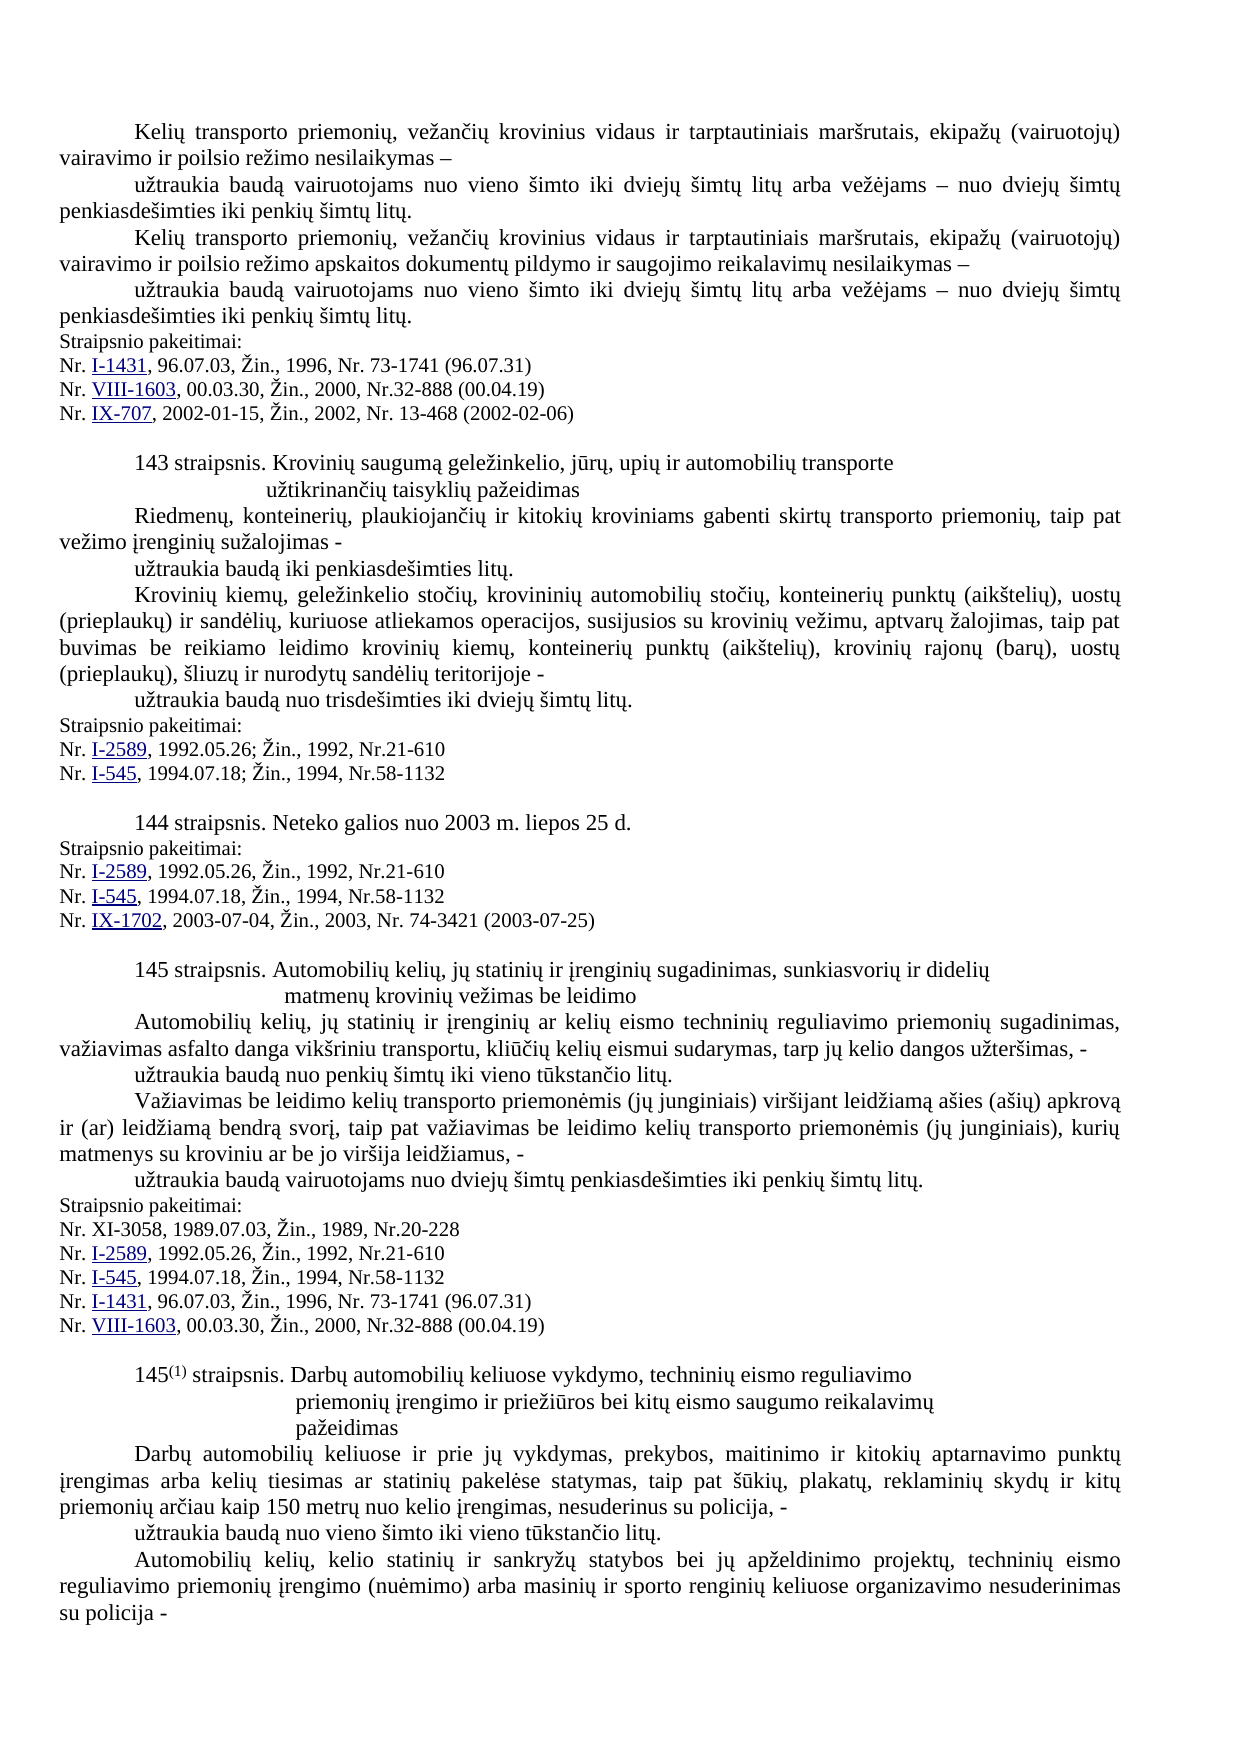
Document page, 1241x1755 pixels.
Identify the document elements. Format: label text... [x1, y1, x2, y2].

text Nr. XI-3058, 1989.07.03, Žin., 1989, Nr.20-228 [59, 1217, 1122, 1241]
text matmenų krovinių vežimas be leidimo [284, 982, 1122, 1008]
text užtraukia baudą vairuotojams nuo vieno šimto iki dviejų šimtų litų arba vežėjams – nuo dviejų šimtų penkiasdešimties iki penkių šimtų litų. [59, 276, 1122, 329]
text Automobilių kelių, kelio statinių ir sankryžų statybos bei jų apželdinimo projektų, techninių eismo reguliavimo priemonių įrengimo (nuėmimo) arba masinių ir sporto renginių keliuose organizavimo nesuderinimas su policija - [59, 1546, 1122, 1625]
text Nr. I-2589, 1992.05.26, Žin., 1992, Nr.21-610 [59, 859, 1122, 883]
text priemonių įrengimo ir priežiūros bei kitų eismo saugumo reikalavimų [295, 1388, 1122, 1414]
text Nr. IX-707, 2002-01-15, Žin., 2002, Nr. 13-468 (2002-02-06) [59, 401, 1122, 425]
text 145 straipsnis. Automobilių kelių, jų statinių ir įrenginių sugadinimas, sunkiasvorių ir didelių [134, 956, 1122, 982]
text Nr. I-1431, 96.07.03, Žin., 1996, Nr. 73-1741 (96.07.31) [59, 1289, 1122, 1313]
text 145(1) straipsnis. Darbų automobilių keliuose vykdymo, techninių eismo reguliavimo [134, 1361, 1122, 1388]
text Nr. I-545, 1994.07.18; Žin., 1994, Nr.58-1132 [59, 761, 1122, 785]
text Nr. I-545, 1994.07.18, Žin., 1994, Nr.58-1132 [59, 1265, 1122, 1289]
text Darbų automobilių keliuose ir prie jų vykdymas, prekybos, maitinimo ir kitokių aptarnavimo punktų įrengimas arba kelių tiesimas ar statinių pakelėse statymas, taip pat šūkių, plakatų, reklaminių skydų ir kitų priemonių arčiau kaip 150 metrų nuo kelio įrengimas, nesuderinus su policija, - [59, 1440, 1122, 1519]
text užtraukia baudą nuo vieno šimto iki vieno tūkstančio litų. [59, 1519, 1122, 1546]
text Nr. I-2589, 1992.05.26, Žin., 1992, Nr.21-610 [59, 1241, 1122, 1265]
text užtikrinančių taisyklių pažeidimas [59, 476, 1122, 502]
text Nr. VIII-1603, 00.03.30, Žin., 2000, Nr.32-888 (00.04.19) [59, 377, 1122, 401]
text Krovinių kiemų, geležinkelio stočių, krovininių automobilių stočių, konteinerių punktų (aikštelių), uostų (prieplaukų) ir sandėlių, kuriuose atliekamos operacijos, susijusios su krovinių vežimu, aptvarų žalojimas, taip pat buvimas be reikiamo leidimo krovinių kiemų, konteinerių punktų (aikštelių), krovinių rajonų (barų), uostų (prieplaukų), šliuzų ir nurodytų sandėlių teritorijoje - [59, 581, 1122, 686]
text Riedmenų, konteinerių, plaukiojančių ir kitokių kroviniams gabenti skirtų transporto priemonių, taip pat vežimo įrenginių sužalojimas - [59, 502, 1122, 555]
text Straipsnio pakeitimai: [59, 713, 1122, 737]
text 144 straipsnis. Neteko galios nuo 2003 m. liepos 25 d. [59, 809, 1122, 835]
text Straipsnio pakeitimai: [59, 329, 1122, 353]
text pažeidimas [295, 1414, 1122, 1440]
text Straipsnio pakeitimai: [59, 1193, 1122, 1217]
text Nr. VIII-1603, 00.03.30, Žin., 2000, Nr.32-888 (00.04.19) [59, 1313, 1122, 1337]
text užtraukia baudą vairuotojams nuo vieno šimto iki dviejų šimtų litų arba vežėjams – nuo dviejų šimtų penkiasdešimties iki penkių šimtų litų. [59, 171, 1122, 223]
text užtraukia baudą vairuotojams nuo dviejų šimtų penkiasdešimties iki penkių šimtų litų. [59, 1167, 1122, 1193]
text Nr. I-2589, 1992.05.26; Žin., 1992, Nr.21-610 [59, 737, 1122, 761]
text užtraukia baudą nuo penkių šimtų iki vieno tūkstančio litų. [59, 1061, 1122, 1087]
text Nr. IX-1702, 2003-07-04, Žin., 2003, Nr. 74-3421 (2003-07-25) [59, 908, 1122, 932]
text Kelių transporto priemonių, vežančių krovinius vidaus ir tarptautiniais maršrutais, ekipažų (vairuotojų) vairavimo ir poilsio režimo apskaitos dokumentų pildymo ir saugojimo reikalavimų nesilaikymas – [59, 223, 1122, 276]
text Nr. I-545, 1994.07.18, Žin., 1994, Nr.58-1132 [59, 883, 1122, 908]
text 143 straipsnis. Krovinių saugumą geležinkelio, jūrų, upių ir automobilių transporte [59, 449, 1122, 476]
text Automobilių kelių, jų statinių ir įrenginių ar kelių eismo techninių reguliavimo priemonių sugadinimas, važiavimas asfalto danga vikšriniu transportu, kliūčių kelių eismui sudarymas, tarp jų kelio dangos užteršimas, - [59, 1008, 1122, 1061]
text Nr. I-1431, 96.07.03, Žin., 1996, Nr. 73-1741 (96.07.31) [59, 353, 1122, 377]
text Straipsnio pakeitimai: [59, 835, 1122, 859]
text Važiavimas be leidimo kelių transporto priemonėmis (jų junginiais) viršijant leidžiamą ašies (ašių) apkrovą ir (ar) leidžiamą bendrą svorį, taip pat važiavimas be leidimo kelių transporto priemonėmis (jų junginiais), kurių matmenys su kroviniu ar be jo viršija leidžiamus, - [59, 1087, 1122, 1167]
text užtraukia baudą iki penkiasdešimties litų. [59, 555, 1122, 581]
text Kelių transporto priemonių, vežančių krovinius vidaus ir tarptautiniais maršrutais, ekipažų (vairuotojų) vairavimo ir poilsio režimo nesilaikymas – [59, 118, 1122, 171]
text užtraukia baudą nuo trisdešimties iki dviejų šimtų litų. [59, 686, 1122, 713]
